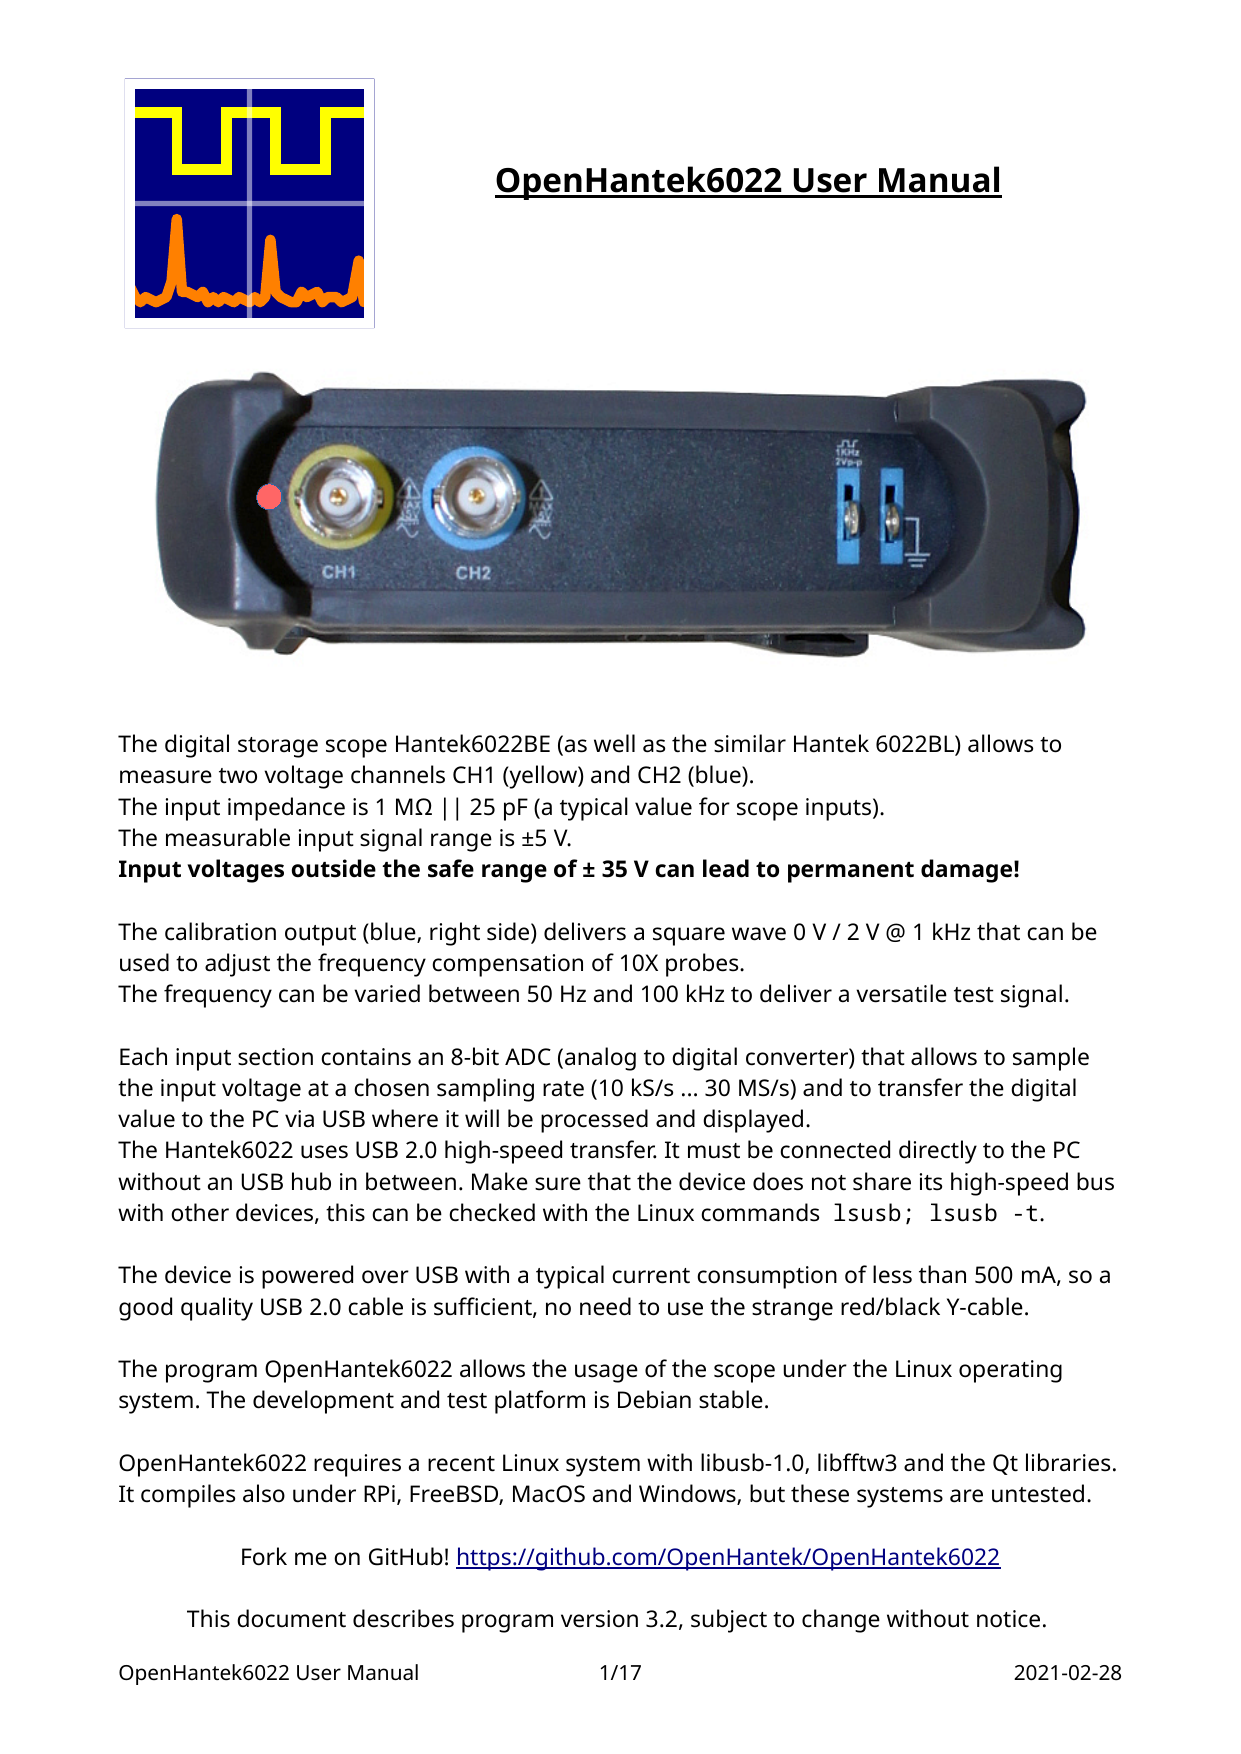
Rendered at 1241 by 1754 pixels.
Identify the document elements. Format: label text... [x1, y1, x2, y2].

text The digital storage scope Hantek6022BE (as well as the similar Hantek 6022BL) allows to measure two voltage channels CH1 (yellow) and CH2 (blue). [118, 728, 1122, 791]
text The input impedance is 1 MΩ || 25 pF (a typical value for scope inputs). [118, 791, 1122, 822]
text The frequency can be varied between 50 Hz and 100 kHz to deliver a versatile test signal. [118, 978, 1122, 1009]
text The Hantek6022 uses USB 2.0 high-speed transfer. It must be connected directly to the PC without an USB hub in between. Make sure that the device does not share its high-speed bus with other devices, this can be checked with the Linux commands lsusb; lsusb -t. [118, 1134, 1122, 1228]
text The program OpenHantek6022 allows the usage of the scope under the Linux operating system. The development and test platform is Debian stable. [118, 1353, 1122, 1416]
title [118, 100, 124, 202]
text The measurable input signal range is ±5 V. [118, 822, 1122, 853]
title OpenHantek6022 User Manual [375, 100, 1122, 202]
picture [118, 328, 1113, 700]
text Each input section contains an 8-bit ADC (analog to digital converter) that allows to sample the input voltage at a chosen sampling rate (10 kS/s ... 30 MS/s) and to transfer the digital value to the PC via USB where it will be processed and displayed. [118, 1041, 1122, 1134]
text The calibration output (blue, right side) delivers a square wave 0 V / 2 V @ 1 kHz that can be used to adjust the frequency compensation of 10X probes. [118, 916, 1122, 978]
text Fork me on GitHub! https://github.com/OpenHantek/OpenHantek6022 [118, 1541, 1122, 1572]
text This document describes program version 3.2, subject to change without notice. [118, 1603, 1122, 1634]
text Input voltages outside the safe range of ± 35 V can lead to permanent damage! [118, 853, 1122, 884]
text The device is powered over USB with a typical current consumption of less than 500 mA, so a good quality USB 2.0 cable is sufficient, no need to use the strange red/black Y-cable. [118, 1259, 1122, 1322]
text OpenHantek6022 requires a recent Linux system with libusb-1.0, libfftw3 and the Qt libraries. It compiles also under RPi, FreeBSD, MacOS and Windows, but these systems are untested. [118, 1447, 1122, 1509]
